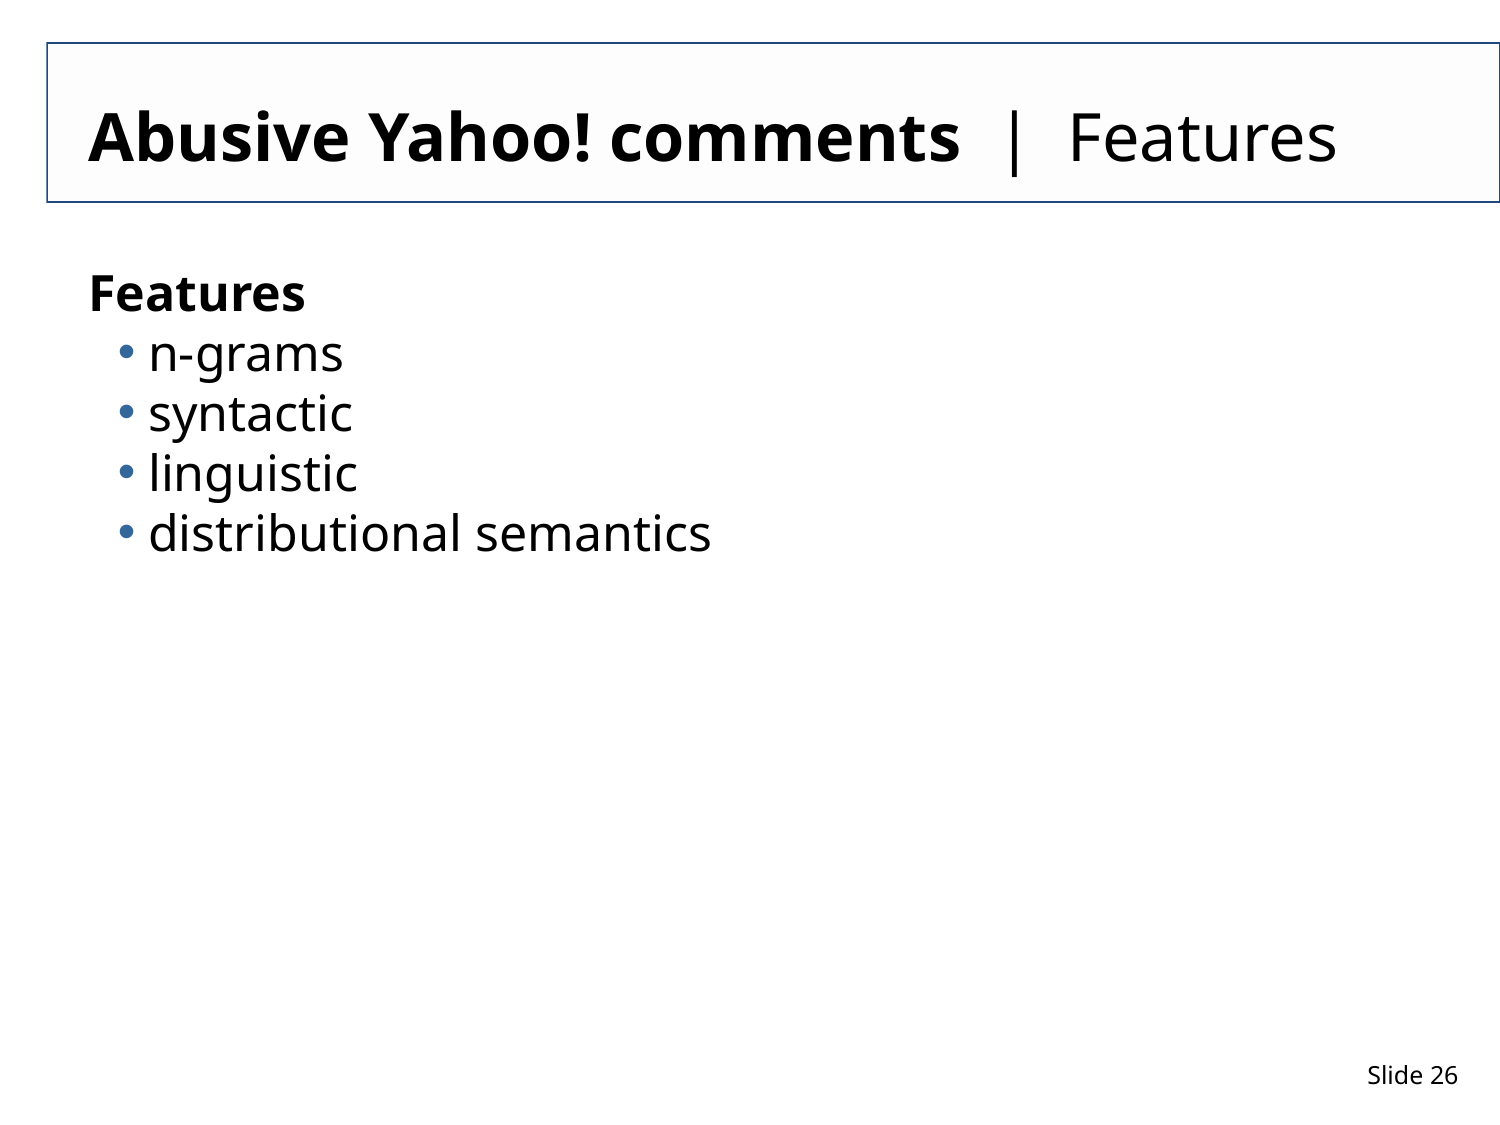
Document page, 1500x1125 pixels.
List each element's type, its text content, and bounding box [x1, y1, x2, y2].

text_box Abusive Yahoo! comments | Features [88, 42, 1469, 176]
text_box Features n-grams syntactic linguistic distributional semantics [88, 260, 1435, 1029]
